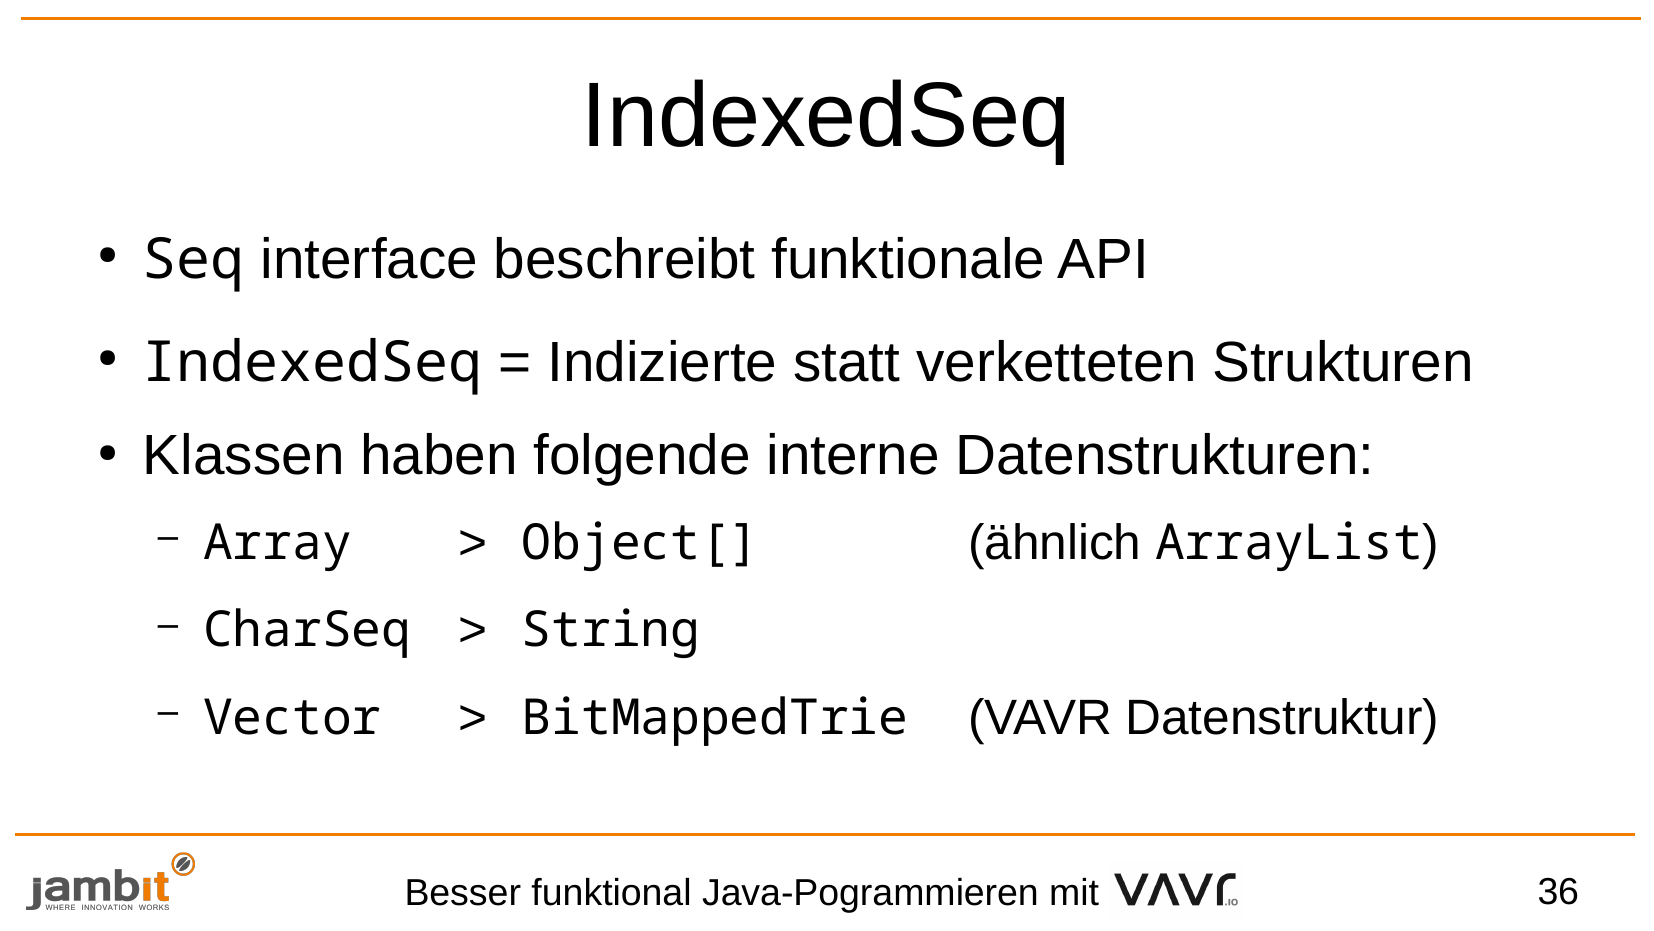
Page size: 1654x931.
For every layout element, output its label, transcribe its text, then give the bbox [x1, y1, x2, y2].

picture [26, 852, 195, 910]
picture [1108, 861, 1244, 920]
list Seq interface beschreibt funktionale API IndexedSeq = Indizierte statt verketteten Strukturen Klassen haben folgende interne Datenstrukturen: Array > Object[] (ähnlich ArrayList) CharSeq > String Vector > BitMappedTrie (VAVR Datenstruktur) [82, 217, 1571, 758]
title IndexedSeq [82, 37, 1571, 193]
